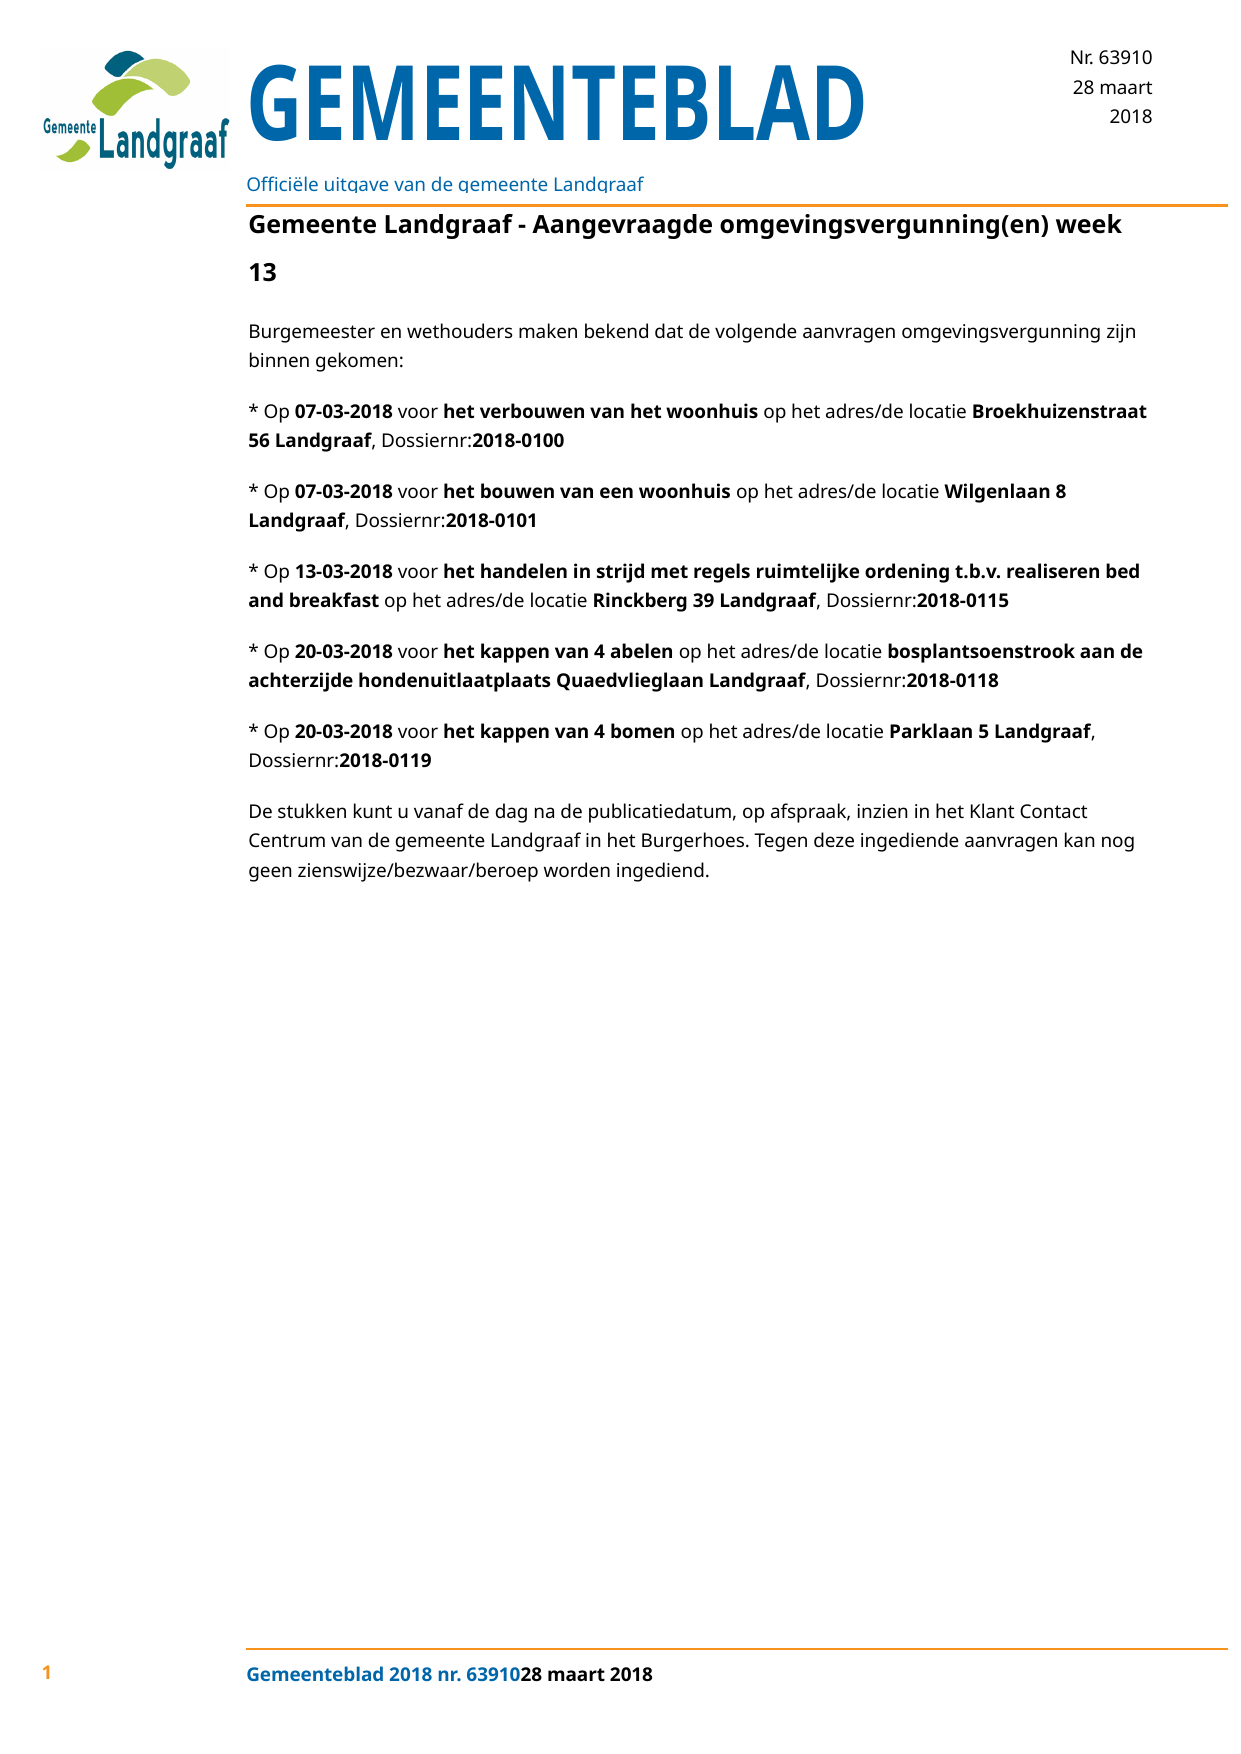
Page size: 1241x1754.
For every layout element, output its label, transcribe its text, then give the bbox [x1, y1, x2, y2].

text * Op 07-03-2018 voor het bouwen van een woonhuis op het adres/de locatie Wilgenlaan 8 Landgraaf, Dossiernr:2018-0101 [248, 478, 1152, 533]
text De stukken kunt u vanaf de dag na de publicatiedatum, op afspraak, inzien in het Klant Contact Centrum van de gemeente Landgraaf in het Burgerhoes. Tegen deze ingediende aanvragen kan nog geen zienswijze/bezwaar/beroep worden ingediend. [248, 798, 1152, 883]
text Gemeente Landgraaf - Aangevraagde omgevingsvergunning(en) week 13 [248, 207, 1152, 288]
text * Op 20-03-2018 voor het kappen van 4 abelen op het adres/de locatie bosplantsoenstrook aan de achterzijde hondenuitlaatplaats Quaedvlieglaan Landgraaf, Dossiernr:2018-0118 [248, 638, 1152, 693]
picture [41, 47, 231, 172]
text * Op 07-03-2018 voor het verbouwen van het woonhuis op het adres/de locatie Broekhuizenstraat 56 Landgraaf, Dossiernr:2018-0100 [248, 398, 1152, 453]
text * Op 13-03-2018 voor het handelen in strijd met regels ruimtelijke ordening t.b.v. realiseren bed and breakfast op het adres/de locatie Rinckberg 39 Landgraaf, Dossiernr:2018-0115 [248, 558, 1152, 613]
text * Op 20-03-2018 voor het kappen van 4 bomen op het adres/de locatie Parklaan 5 Landgraaf, Dossiernr:2018-0119 [248, 718, 1152, 773]
text Burgemeester en wethouders maken bekend dat de volgende aanvragen omgevingsvergunning zijn binnen gekomen: [248, 318, 1152, 373]
